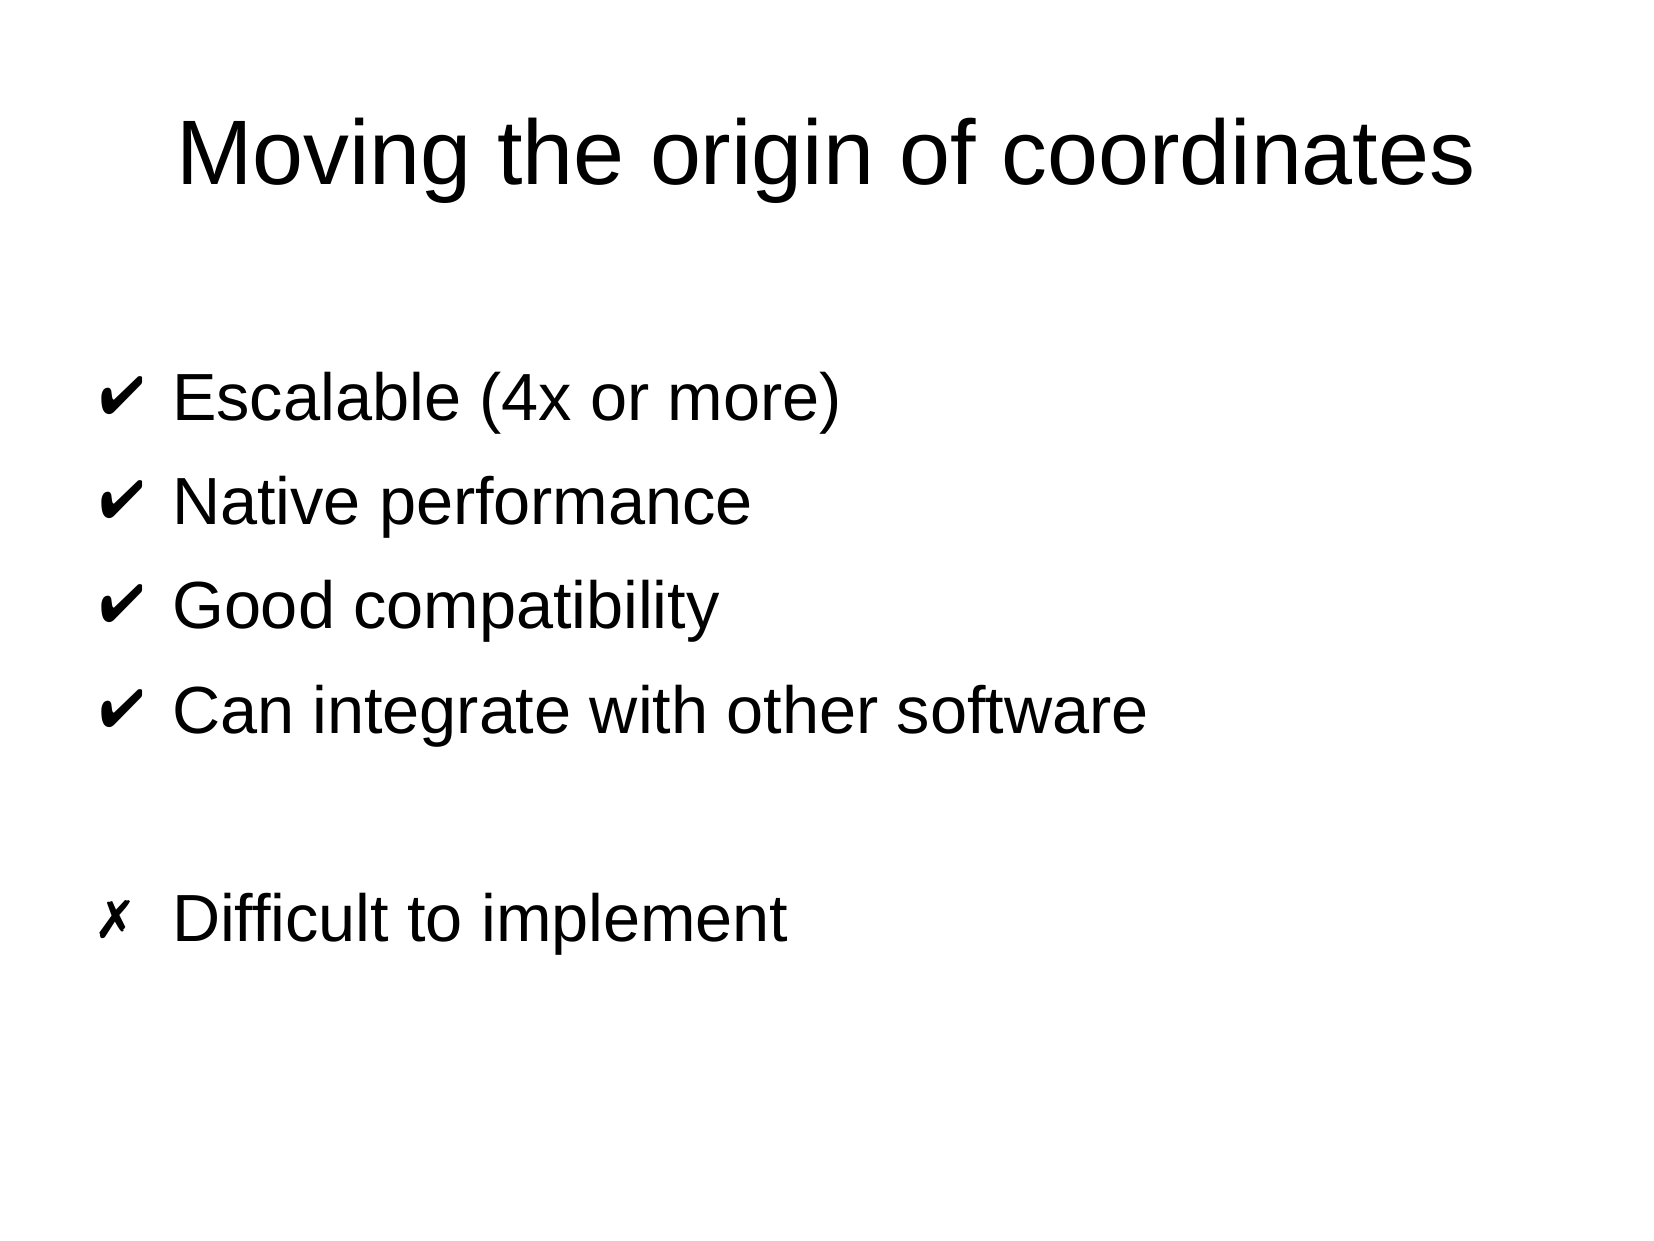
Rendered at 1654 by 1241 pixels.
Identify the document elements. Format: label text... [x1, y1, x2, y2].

list Escalable (4x or more) Native performance Good compatibility Can integrate with other software Difficult to implement [82, 360, 1571, 1010]
title Moving the origin of coordinates [82, 49, 1571, 257]
